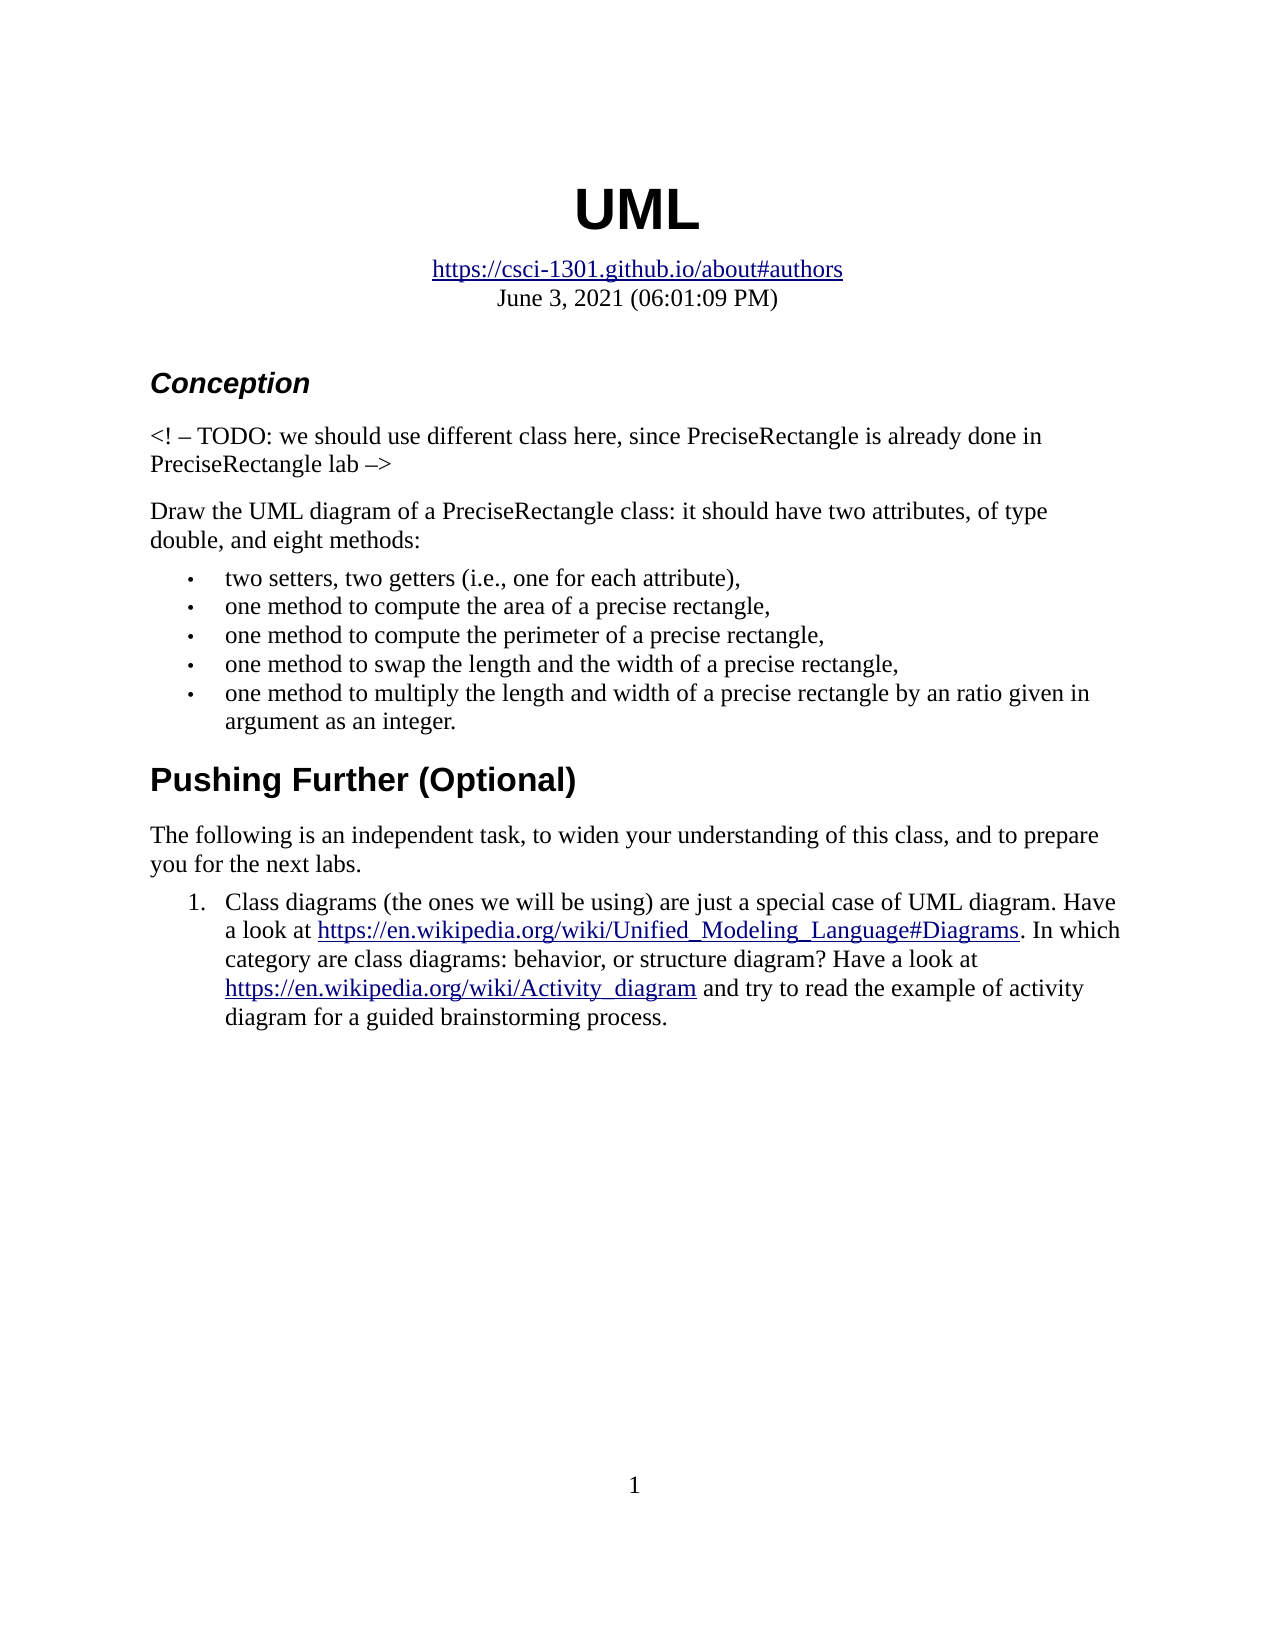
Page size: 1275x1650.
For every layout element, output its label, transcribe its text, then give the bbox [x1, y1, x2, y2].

text <! – TODO: we should use different class here, since PreciseRectangle is already done in PreciseRectangle lab –> [150, 421, 1125, 478]
text Draw the UML diagram of a PreciseRectangle class: it should have two attributes, of type double, and eight methods: [150, 496, 1125, 554]
text June 3, 2021 (06:01:09 PM) [150, 283, 1125, 312]
list two setters, two getters (i.e., one for each attribute), [187, 563, 1125, 591]
list one method to swap the length and the width of a precise rectangle, [187, 649, 1125, 678]
list one method to multiply the length and width of a precise rectangle by an ratio given in argument as an integer. [187, 678, 1125, 735]
title UML [150, 175, 1125, 242]
subtitle Pushing Further (Optional) [150, 760, 1125, 799]
text The following is an independent task, to widen your understanding of this class, and to prepare you for the next labs. [150, 820, 1125, 878]
list one method to compute the perimeter of a precise rectangle, [187, 620, 1125, 649]
subtitle Conception [150, 366, 1125, 399]
list Class diagrams (the ones we will be using) are just a special case of UML diagram. Have a look at https://en.wikipedia.org/wiki/Unified_Modeling_Language#Diagrams. In which category are class diagrams: behavior, or structure diagram? Have a look at https://en.wikipedia.org/wiki/Activity_diagram and try to read the example of activity diagram for a guided brainstorming process. [187, 887, 1125, 1031]
list one method to compute the area of a precise rectangle, [187, 591, 1125, 620]
text https://csci-1301.github.io/about#authors [150, 254, 1125, 283]
